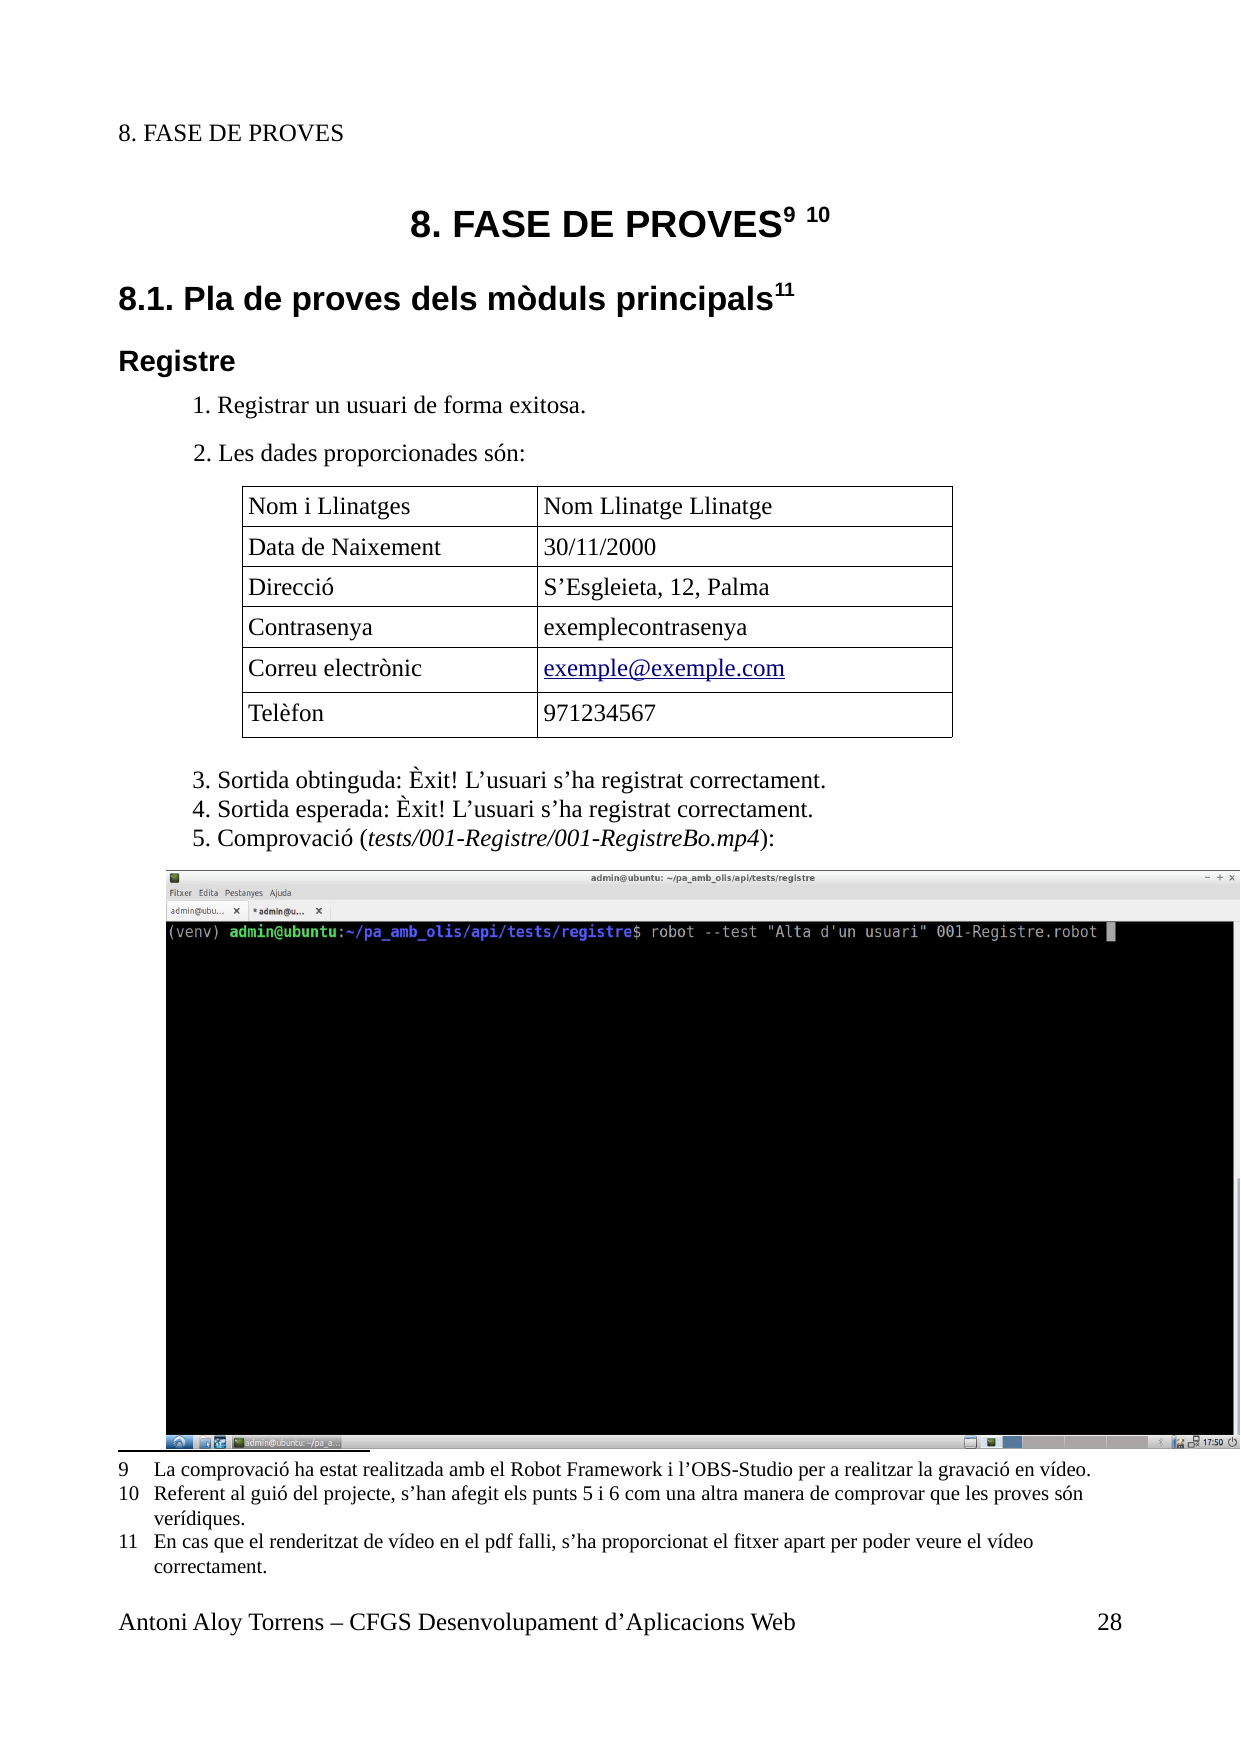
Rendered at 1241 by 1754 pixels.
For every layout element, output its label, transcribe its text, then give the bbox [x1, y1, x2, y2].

text En cas que el renderitzat de vídeo en el pdf falli, s’ha proporcionat el fitxer apart per poder veure el vídeo correctament. [118, 1529, 1122, 1578]
text 5. Comprovació (tests/001-Registre/001-RegistreBo.mp4): [118, 823, 1122, 852]
table_cell exemplecontrasenya [538, 607, 952, 647]
text 3. Sortida obtinguda: Èxit! L’usuari s’ha registrat correctament. [118, 766, 1122, 794]
subtitle Registre [118, 344, 1122, 378]
text 4. Sortida esperada: Èxit! L’usuari s’ha registrat correctament. [118, 794, 1122, 823]
subtitle 8.1. Pla de proves dels mòduls principals [118, 278, 1122, 317]
subtitle 8. FASE DE PROVES [118, 201, 1122, 245]
table_cell Telèfon [243, 693, 537, 737]
table_cell 30/11/2000 [538, 527, 952, 566]
list 2. Les dades proporcionades són: [156, 438, 1122, 467]
table_cell Data de Naixement [243, 527, 537, 566]
table_cell S’Esgleieta, 12, Palma [538, 567, 952, 606]
table_cell Contrasenya [243, 607, 537, 647]
table_header Nom i Llinatges [243, 487, 537, 526]
table_cell exemple@exemple.com [538, 648, 952, 692]
table_cell Correu electrònic [243, 648, 537, 692]
text La comprovació ha estat realitzada amb el Robot Framework i l’OBS-Studio per a realitzar la gravació en vídeo. [118, 1457, 1122, 1481]
table_header Nom Llinatge Llinatge [538, 487, 952, 526]
text 1. Registrar un usuari de forma exitosa. [118, 390, 1122, 419]
table_cell 971234567 [538, 693, 952, 737]
table_cell Direcció [243, 567, 537, 606]
text Referent al guió del projecte, s’han afegit els punts 5 i 6 com una altra manera de comprovar que les proves són verídiques. [118, 1481, 1122, 1529]
